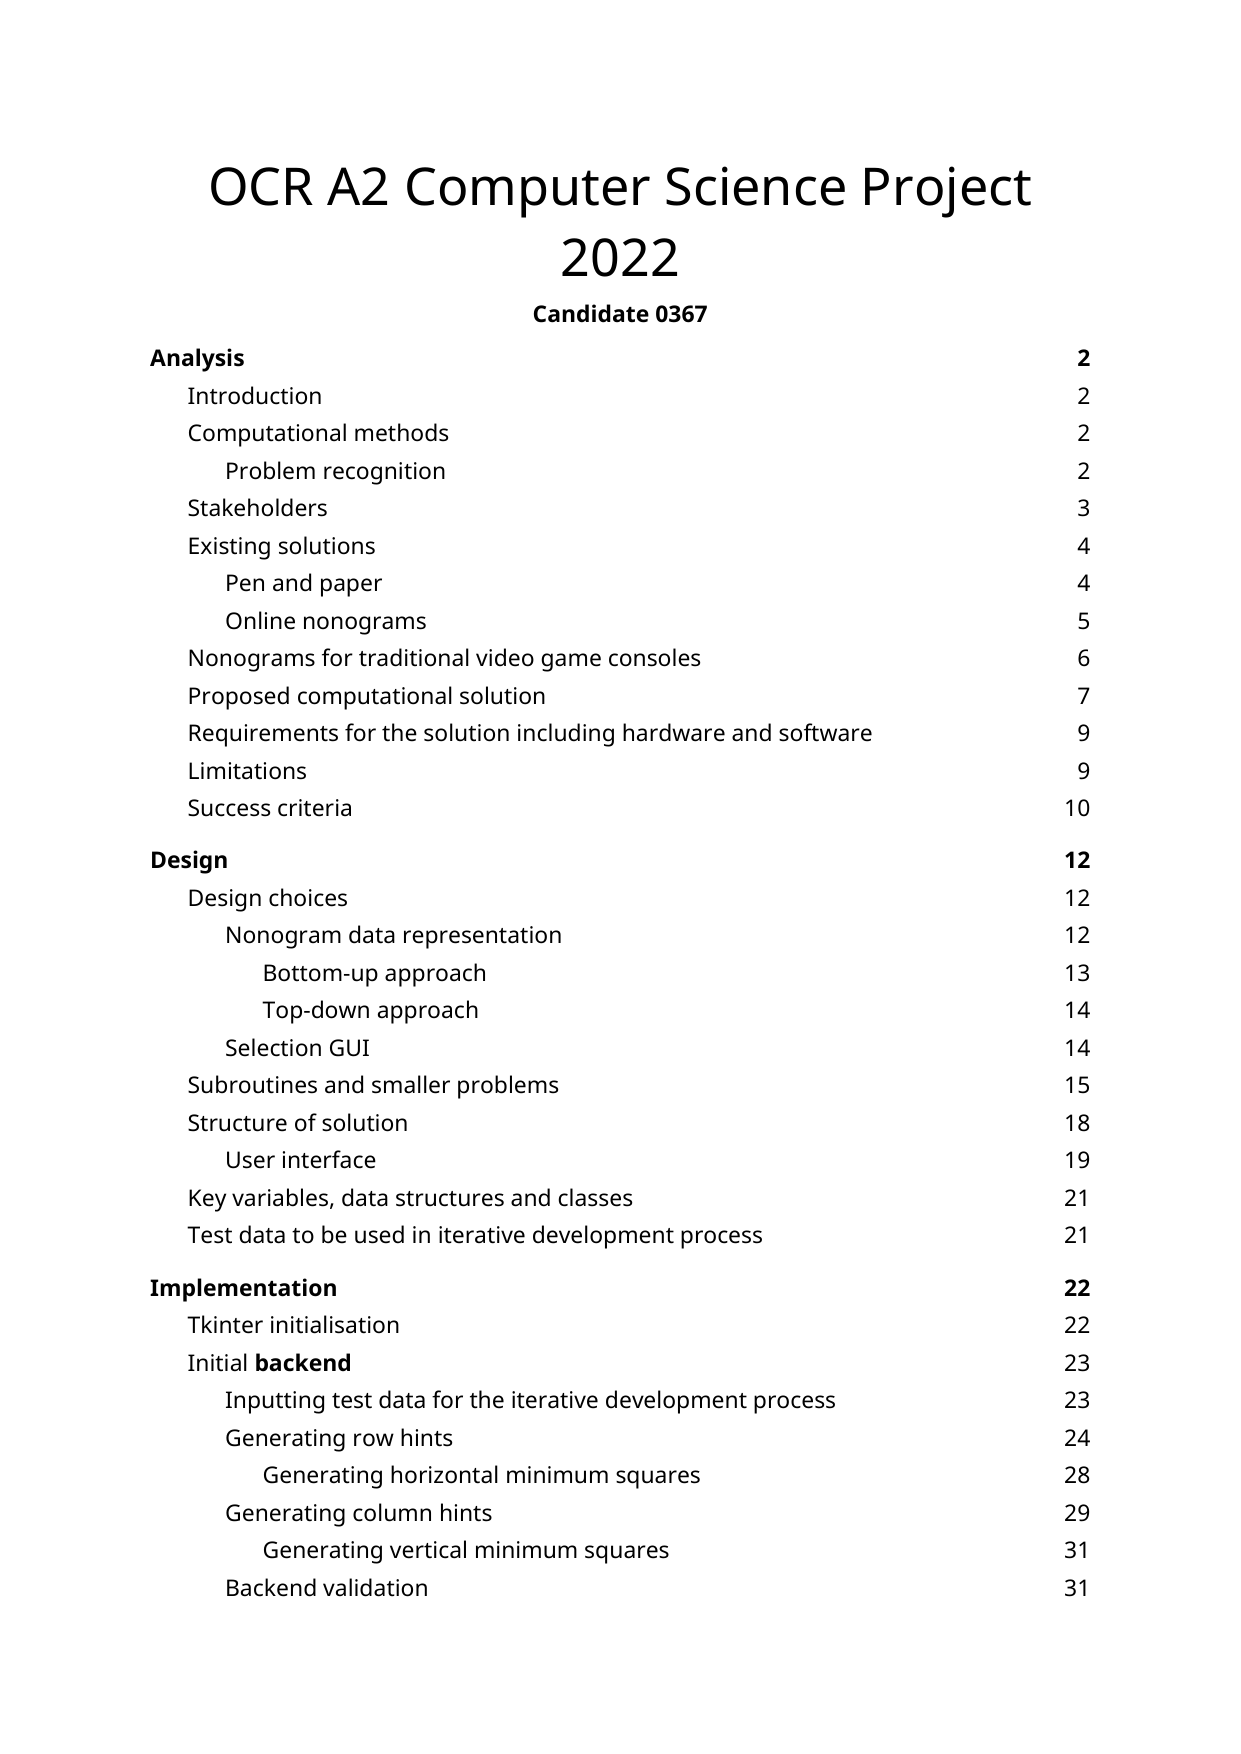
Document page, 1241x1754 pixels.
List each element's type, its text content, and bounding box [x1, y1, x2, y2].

text Design choices 12 [187, 882, 1090, 913]
text Generating vertical minimum squares 31 [262, 1534, 1090, 1565]
text Nonograms for traditional video game consoles 6 [187, 642, 1090, 674]
text Structure of solution 18 [187, 1107, 1090, 1138]
text Analysis 2 [150, 342, 1090, 374]
text Limitations 9 [187, 755, 1090, 786]
text Subroutines and smaller problems 15 [187, 1069, 1090, 1101]
text Pen and paper 4 [225, 567, 1090, 599]
text Proposed computational solution 7 [187, 680, 1090, 711]
text Stakeholders 3 [187, 492, 1090, 524]
text Key variables, data structures and classes 21 [187, 1182, 1090, 1213]
text Implementation 22 [150, 1272, 1090, 1303]
text Computational methods 2 [187, 417, 1090, 449]
text Online nonograms 5 [225, 605, 1090, 636]
title OCR A2 Computer Science Project 2022 [150, 150, 1090, 292]
text Problem recognition 2 [225, 455, 1090, 486]
text Bottom-up approach 13 [262, 957, 1090, 988]
text Generating row hints 24 [225, 1422, 1090, 1453]
text Test data to be used in iterative development process 21 [187, 1219, 1090, 1251]
text User interface 19 [225, 1144, 1090, 1176]
text Design 12 [150, 844, 1090, 876]
text Generating column hints 29 [225, 1497, 1090, 1528]
text Success criteria 10 [187, 792, 1090, 824]
text Inputting test data for the iterative development process 23 [225, 1384, 1090, 1415]
text Initial backend 23 [187, 1347, 1090, 1378]
text Introduction 2 [187, 380, 1090, 411]
text Existing solutions 4 [187, 530, 1090, 561]
text Candidate 0367 [150, 298, 1090, 329]
text Requirements for the solution including hardware and software 9 [187, 717, 1090, 749]
text Tkinter initialisation 22 [187, 1309, 1090, 1340]
text Backend validation 31 [225, 1572, 1090, 1603]
text Generating horizontal minimum squares 28 [262, 1459, 1090, 1490]
text Selection GUI 14 [225, 1032, 1090, 1063]
text Top-down approach 14 [262, 994, 1090, 1026]
text Nonogram data representation 12 [225, 919, 1090, 951]
